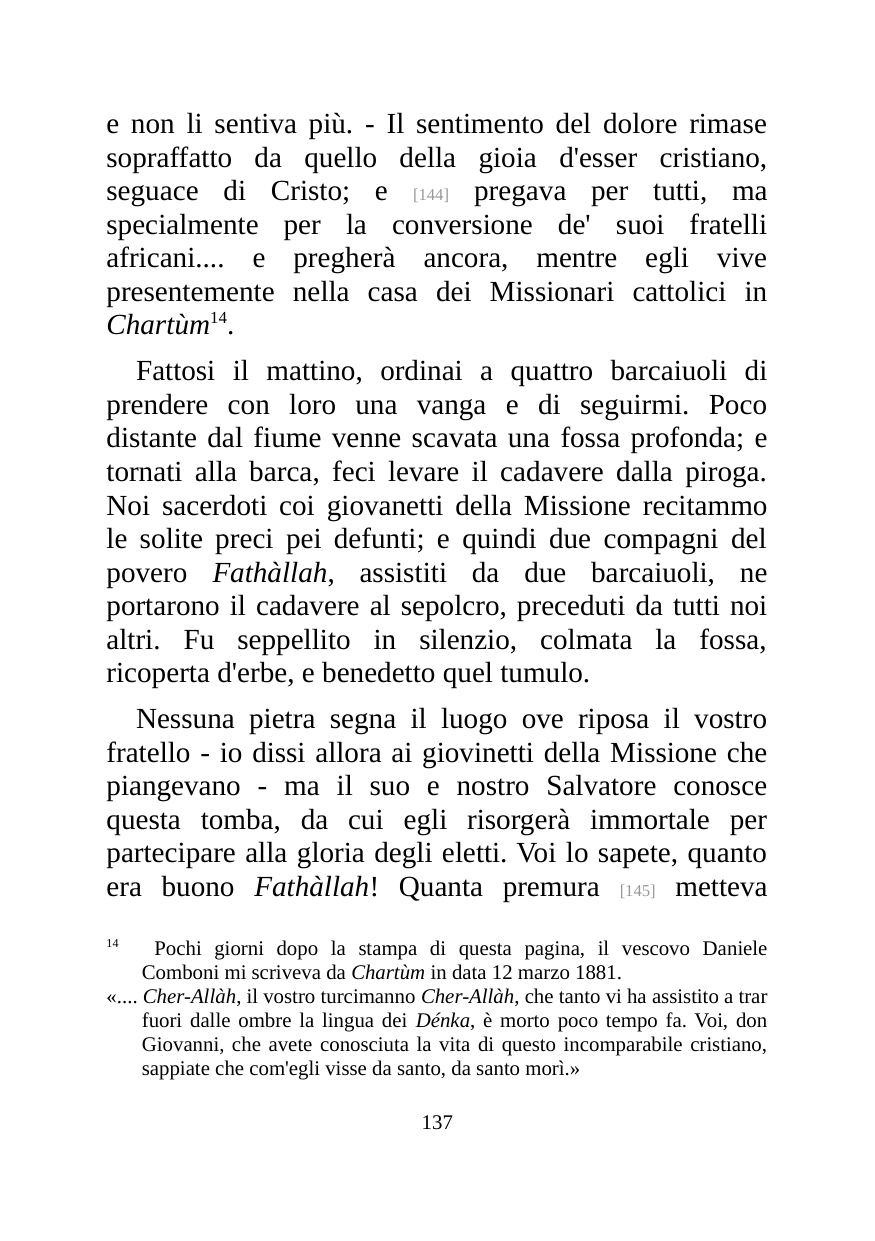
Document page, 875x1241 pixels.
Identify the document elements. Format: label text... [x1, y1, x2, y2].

text Nessuna pietra segna il luogo ove riposa il vostro fratello - io dissi allora ai giovinetti della Missione che piangevano - ma il suo e nostro Salvatore conosce questa tomba, da cui egli risorgerà immortale per partecipare alla gloria degli eletti. Voi lo sapete, quanto era buono Fathàllah! Quanta premura [145] metteva [106, 701, 768, 903]
text Fattosi il mattino, ordinai a quattro barcaiuoli di prendere con loro una vanga e di seguirmi. Poco distante dal fiume venne scavata una fossa profonda; e tornati alla barca, feci levare il cadavere dalla piroga. Noi sacerdoti coi giovanetti della Missione recitammo le solite preci pei defunti; e quindi due compagni del povero Fathàllah, assistiti da due barcaiuoli, ne portarono il cadavere al sepolcro, preceduti da tutti noi altri. Fu seppellito in silenzio, colmata la fossa, ricoperta d'erbe, e benedetto quel tumulo. [106, 353, 768, 689]
text e non li sentiva più. - Il sentimento del dolore rimase sopraffatto da quello della gioia d'esser cristiano, seguace di Cristo; e [144] pregava per tutti, ma specialmente per la conversione de' suoi fratelli africani.... e pregherà ancora, mentre egli vive presentemente nella casa dei Missionari cattolici in Chartùm. [106, 106, 768, 341]
text Pochi giorni dopo la stampa di questa pagina, il vescovo Daniele Comboni mi scriveva da Chartùm in data 12 marzo 1881. [106, 936, 768, 984]
text «.... Cher-Allàh, il vostro turcimanno Cher-Allàh, che tanto vi ha assistito a trar fuori dalle ombre la lingua dei Dénka, è morto poco tempo fa. Voi, don Giovanni, che avete conosciuta la vita di questo incomparabile cristiano, sappiate che com'egli visse da santo, da santo morì.» [106, 984, 768, 1080]
